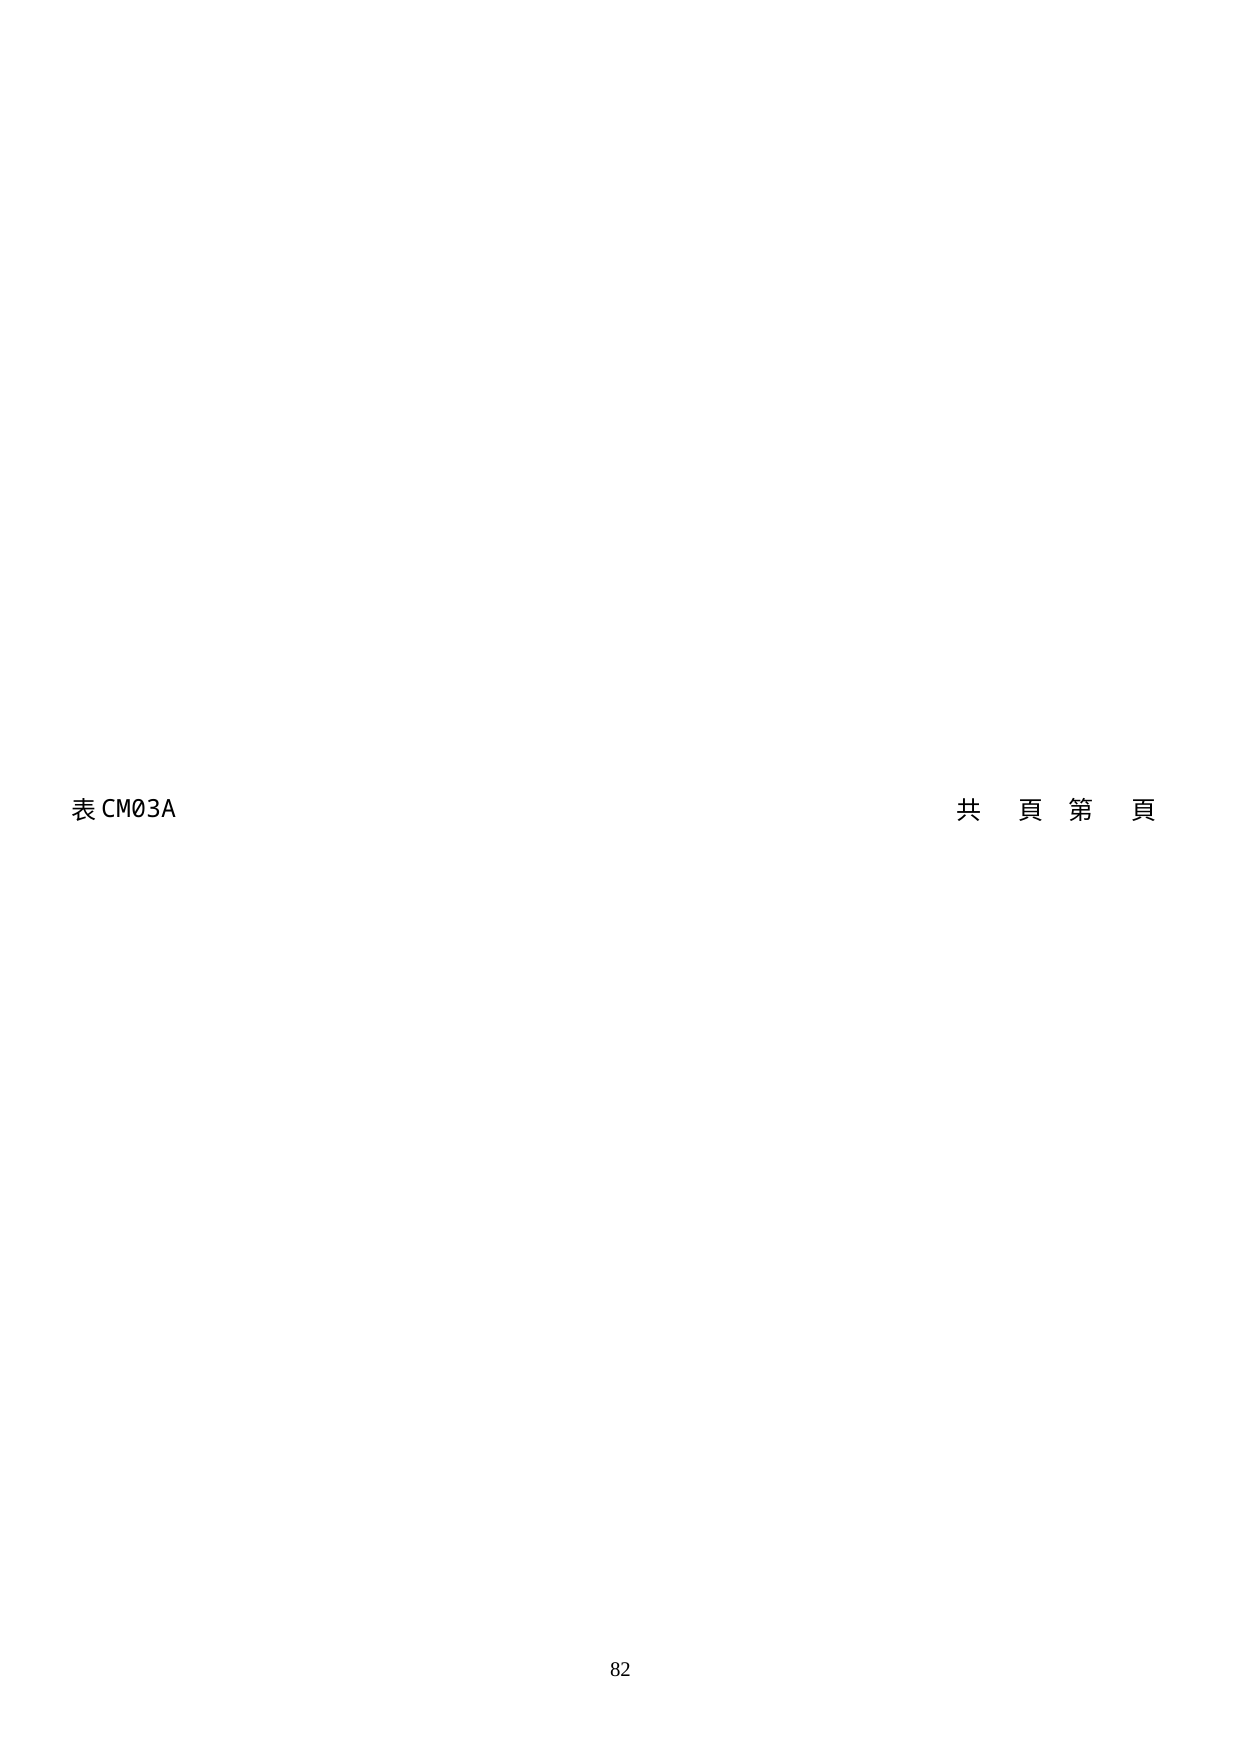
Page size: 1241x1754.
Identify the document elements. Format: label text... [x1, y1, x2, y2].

text 表CM03A 共 頁 第 頁 [71, 767, 1169, 829]
